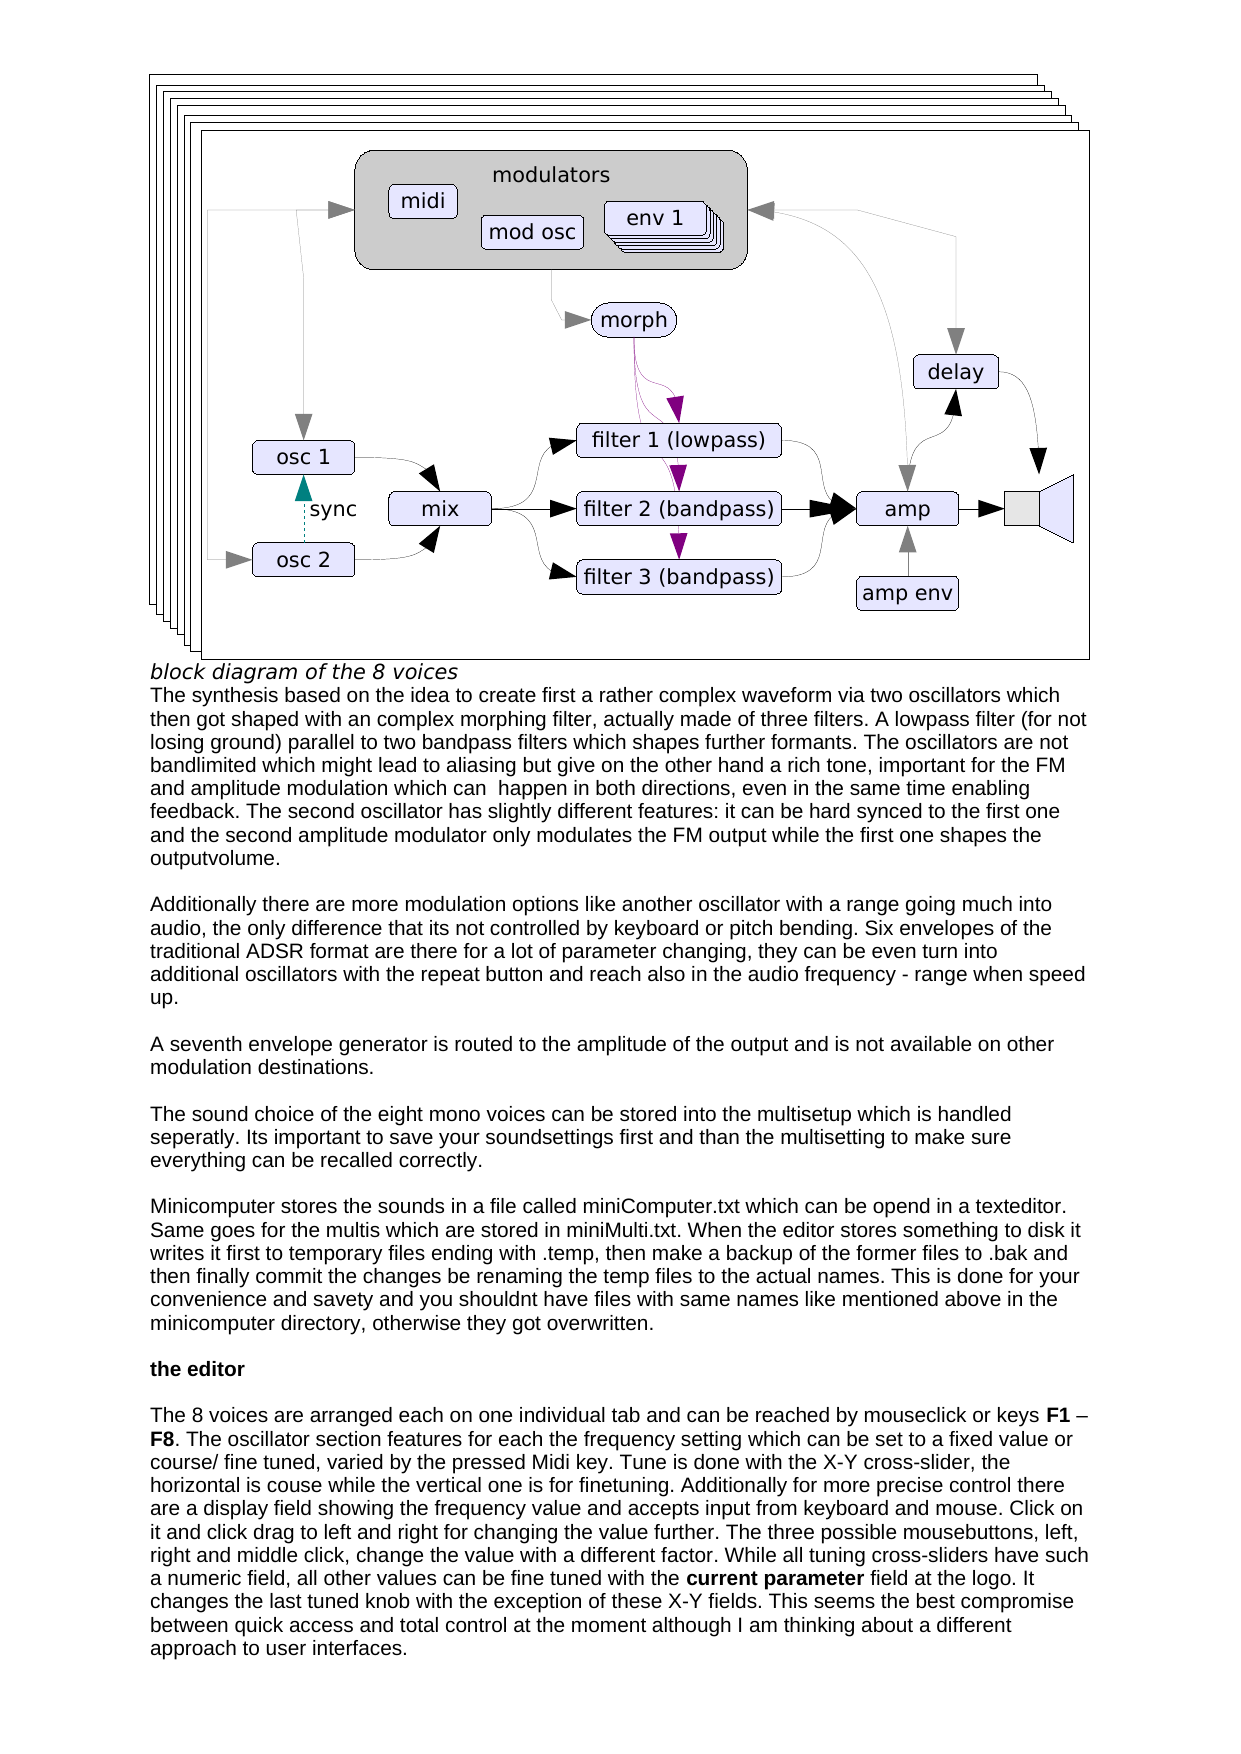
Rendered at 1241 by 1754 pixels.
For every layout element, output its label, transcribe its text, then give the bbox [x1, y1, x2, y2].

text Minicomputer stores the sounds in a file called miniComputer.txt which can be opend in a texteditor. Same goes for the multis which are stored in miniMulti.txt. When the editor stores something to disk it writes it first to temporary files ending with .temp, then make a backup of the former files to .bak and then finally commit the changes be renaming the temp files to the actual names. This is done for your convenience and savety and you shouldnt have files with same names like mentioned above in the minicomputer directory, otherwise they got overwritten. [150, 1195, 1090, 1334]
text The synthesis based on the idea to create first a rather complex waveform via two oscillators which then got shaped with an complex morphing filter, actually made of three filters. A lowpass filter (for not losing ground) parallel to two bandpass filters which shapes further formants. The oscillators are not bandlimited which might lead to aliasing but give on the other hand a rich tone, important for the FM and amplitude modulation which can happen in both directions, even in the same time enabling feedback. The second oscillator has slightly different features: it can be hard synced to the first one and the second amplitude modulator only modulates the FM output while the first one shapes the outputvolume. [150, 679, 1090, 870]
text A seventh envelope generator is routed to the amplitude of the output and is not available on other modulation destinations. [150, 1032, 1090, 1079]
text block diagram of the 8 voices [150, 605, 1089, 684]
text [1045, 87, 1089, 130]
text Additionally there are more modulation options like another oscillator with a range going much into audio, the only difference that its not controlled by keyboard or pitch bending. Six envelopes of the traditional ADSR format are there for a lot of parameter changing, they can be even turn into additional oscillators with the repeat button and reach also in the audio frequency - range when speed up. [150, 893, 1090, 1009]
text the editor [150, 1358, 1090, 1381]
text The sound choice of the eight mono voices can be stored into the multisetup which is handled seperatly. Its important to save your soundsettings first and than the multisetting to make sure everything can be recalled correctly. [150, 1102, 1090, 1172]
text The 8 voices are arranged each on one individual tab and can be reached by mouseclick or keys F1 – F8. The oscillator section features for each the frequency setting which can be set to a fixed value or course/ fine tuned, varied by the pressed Midi key. Tune is done with the X-Y cross-slider, the horizontal is couse while the vertical one is for finetuning. Additionally for more precise control there are a display field showing the frequency value and accepts input from keyboard and mouse. Click on it and click drag to left and right for changing the value further. The three possible mousebuttons, left, right and middle click, change the value with a different factor. While all tuning cross-sliders have such a numeric field, all other values can be fine tuned with the current parameter field at the logo. It changes the last tuned knob with the exception of these X-Y fields. This seems the best compromise between quick access and total control at the moment although I am thinking about a different approach to user interfaces. [150, 1404, 1090, 1659]
